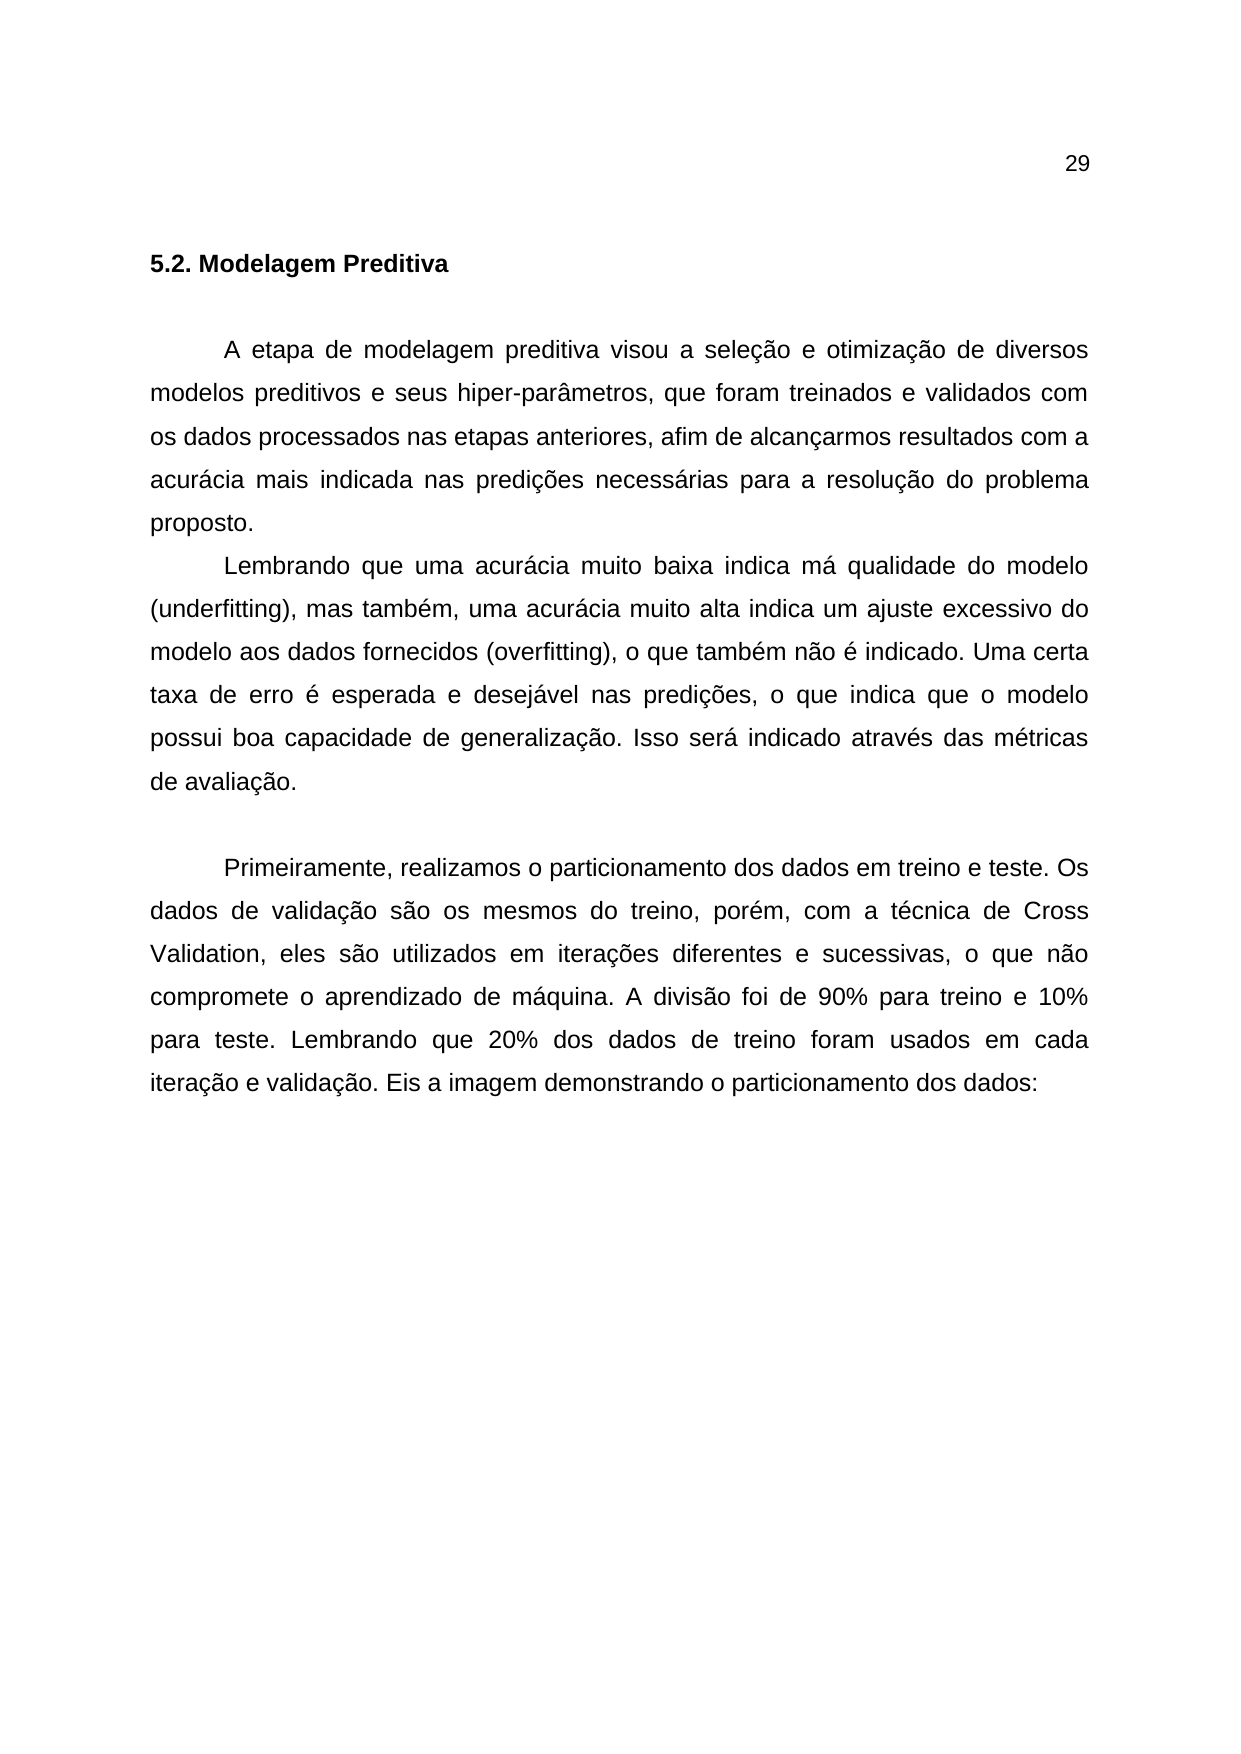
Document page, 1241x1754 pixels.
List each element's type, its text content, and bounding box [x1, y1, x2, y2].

text 5.2. Modelagem Preditiva [150, 249, 1090, 278]
text A etapa de modelagem preditiva visou a seleção e otimização de diversos modelos preditivos e seus hiper-parâmetros, que foram treinados e validados com os dados processados nas etapas anteriores, afim de alcançarmos resultados com a acurácia mais indicada nas predições necessárias para a resolução do problema proposto. [150, 335, 1090, 536]
text Lembrando que uma acurácia muito baixa indica má qualidade do modelo (underfitting), mas também, uma acurácia muito alta indica um ajuste excessivo do modelo aos dados fornecidos (overfitting), o que também não é indicado. Uma certa taxa de erro é esperada e desejável nas predições, o que indica que o modelo possui boa capacidade de generalização. Isso será indicado através das métricas de avaliação. [150, 551, 1090, 795]
text Primeiramente, realizamos o particionamento dos dados em treino e teste. Os dados de validação são os mesmos do treino, porém, com a técnica de Cross Validation, eles são utilizados em iterações diferentes e sucessivas, o que não compromete o aprendizado de máquina. A divisão foi de 90% para treino e 10% para teste. Lembrando que 20% dos dados de treino foram usados em cada iteração e validação. Eis a imagem demonstrando o particionamento dos dados: [150, 853, 1090, 1097]
